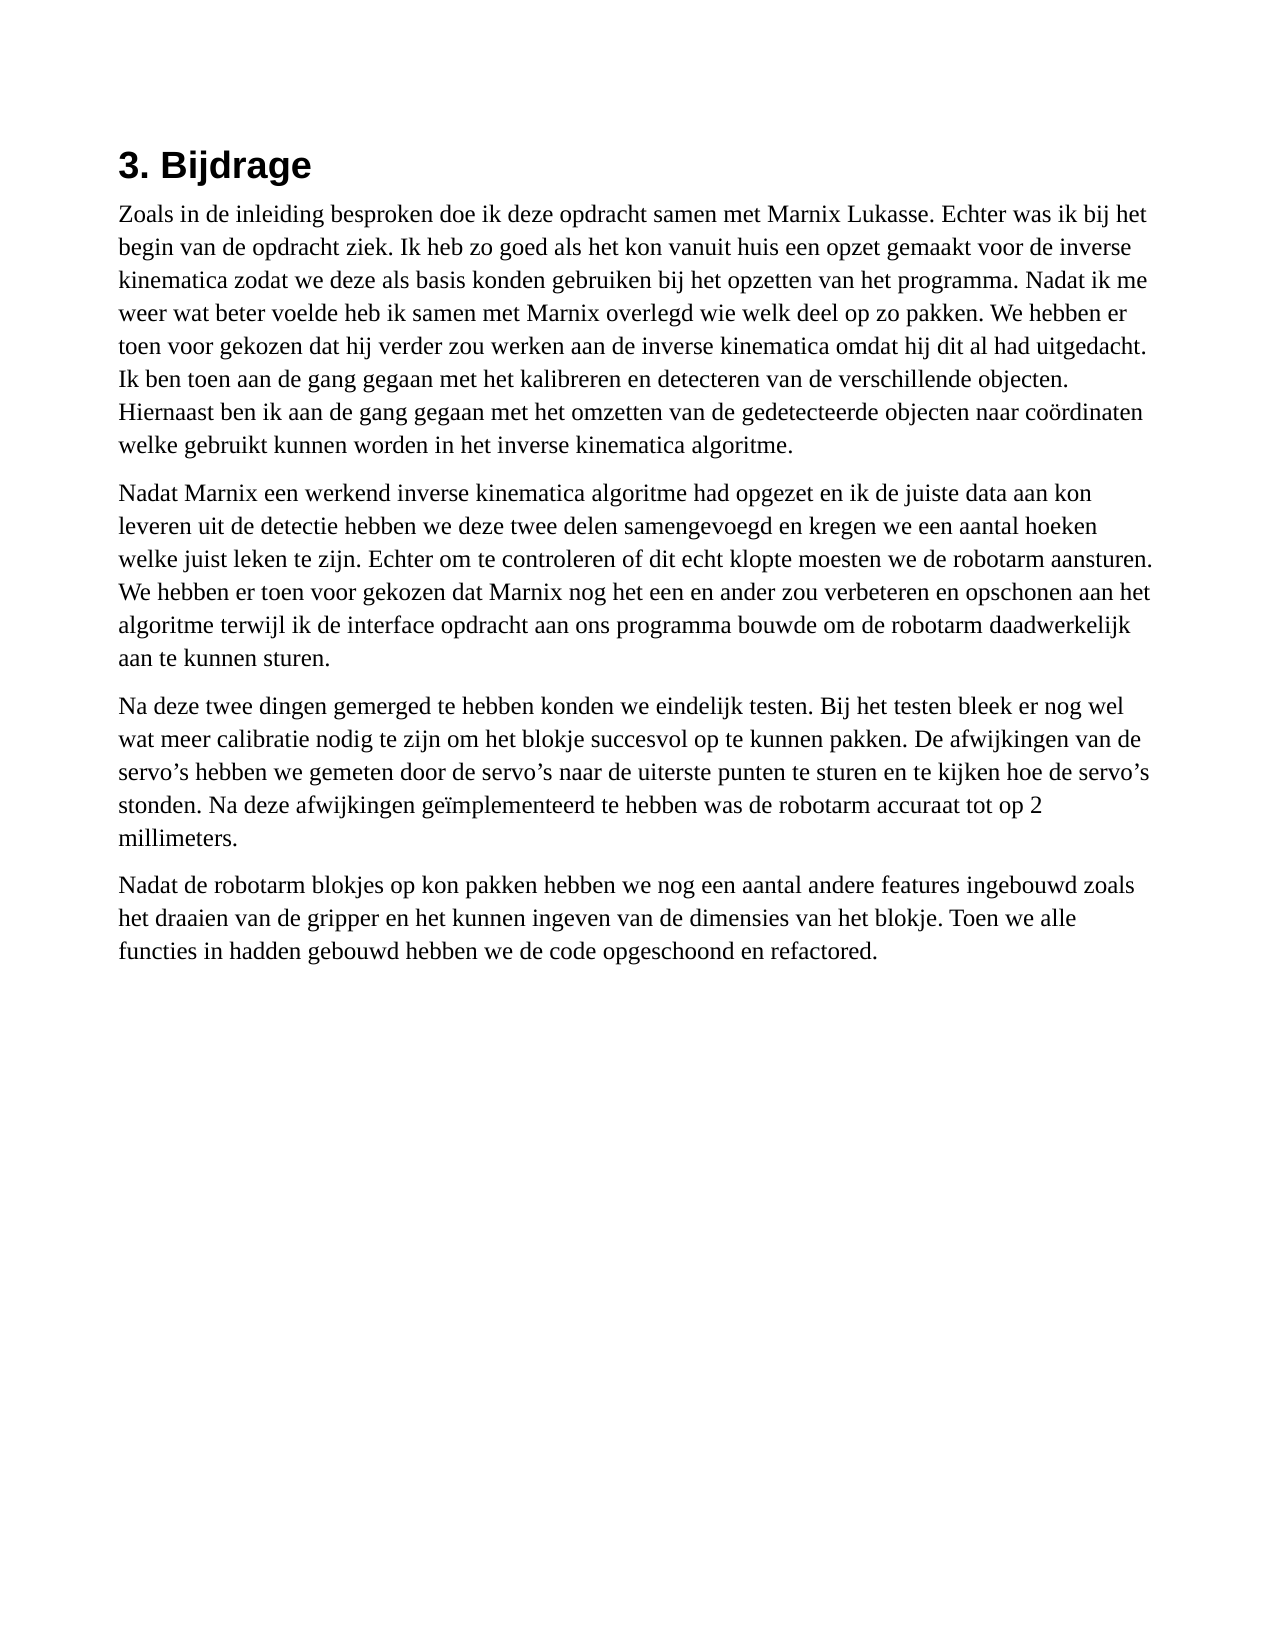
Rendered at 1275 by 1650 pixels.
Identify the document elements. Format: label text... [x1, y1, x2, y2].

text Na deze twee dingen gemerged te hebben konden we eindelijk testen. Bij het testen bleek er nog wel wat meer calibratie nodig te zijn om het blokje succesvol op te kunnen pakken. De afwijkingen van de servo’s hebben we gemeten door de servo’s naar de uiterste punten te sturen en te kijken hoe de servo’s stonden. Na deze afwijkingen geïmplementeerd te hebben was de robotarm accuraat tot op 2 millimeters. [118, 691, 1157, 852]
subtitle 3. Bijdrage [118, 143, 1157, 187]
text Zoals in de inleiding besproken doe ik deze opdracht samen met Marnix Lukasse. Echter was ik bij het begin van de opdracht ziek. Ik heb zo goed als het kon vanuit huis een opzet gemaakt voor de inverse kinematica zodat we deze als basis konden gebruiken bij het opzetten van het programma. Nadat ik me weer wat beter voelde heb ik samen met Marnix overlegd wie welk deel op zo pakken. We hebben er toen voor gekozen dat hij verder zou werken aan de inverse kinematica omdat hij dit al had uitgedacht. Ik ben toen aan de gang gegaan met het kalibreren en detecteren van de verschillende objecten. Hiernaast ben ik aan de gang gegaan met het omzetten van de gedetecteerde objecten naar coördinaten welke gebruikt kunnen worden in het inverse kinematica algoritme. [118, 199, 1157, 459]
text Nadat Marnix een werkend inverse kinematica algoritme had opgezet en ik de juiste data aan kon leveren uit de detectie hebben we deze twee delen samengevoegd en kregen we een aantal hoeken welke juist leken te zijn. Echter om te controleren of dit echt klopte moesten we de robotarm aansturen. We hebben er toen voor gekozen dat Marnix nog het een en ander zou verbeteren en opschonen aan het algoritme terwijl ik de interface opdracht aan ons programma bouwde om de robotarm daadwerkelijk aan te kunnen sturen. [118, 478, 1157, 672]
text Nadat de robotarm blokjes op kon pakken hebben we nog een aantal andere features ingebouwd zoals het draaien van de gripper en het kunnen ingeven van de dimensies van het blokje. Toen we alle functies in hadden gebouwd hebben we de code opgeschoond en refactored. [118, 870, 1157, 965]
